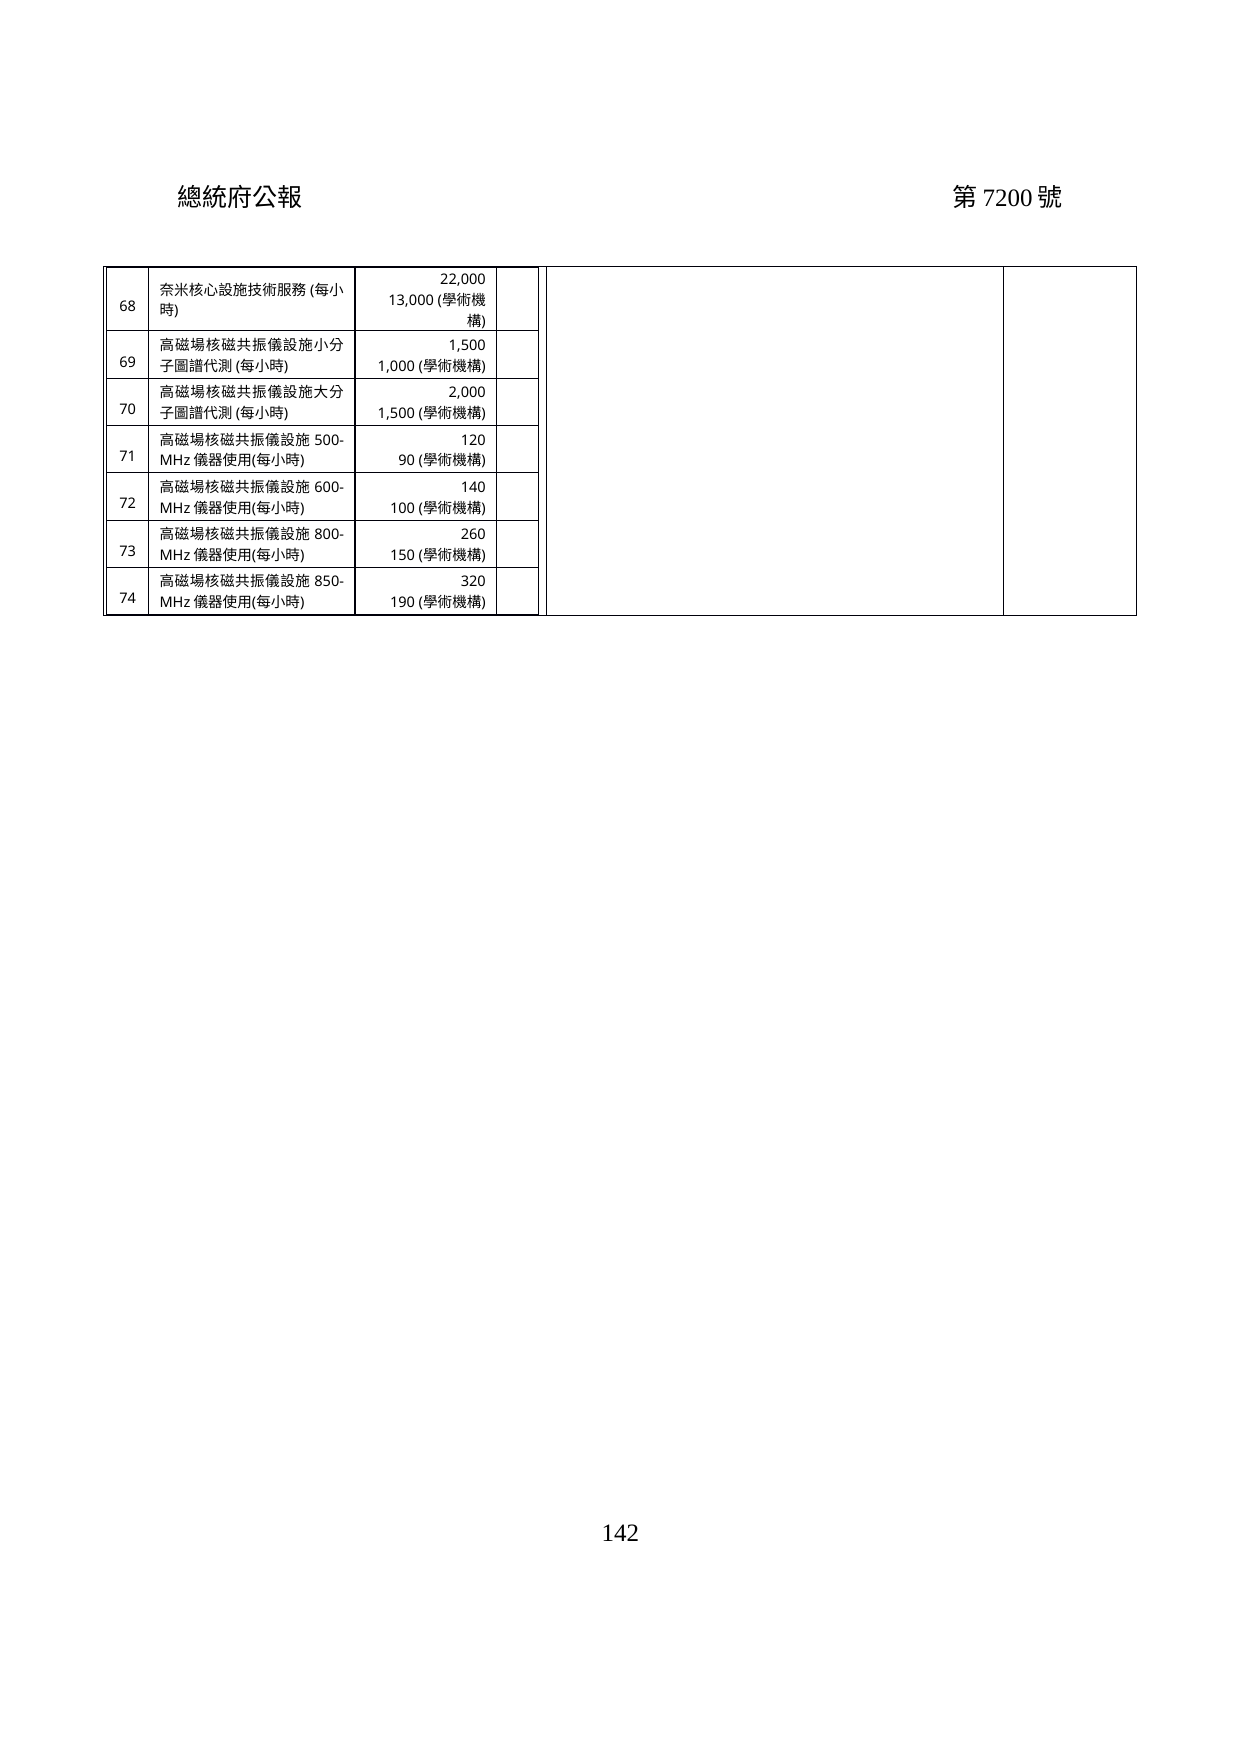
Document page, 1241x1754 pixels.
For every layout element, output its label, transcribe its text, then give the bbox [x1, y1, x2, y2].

table_cell 140 100 (學術機構) [356, 473, 496, 519]
table_cell 高磁場核磁共振儀設施800-MHz儀器使用(每小時) [149, 521, 354, 567]
table_cell [539, 267, 546, 615]
table_cell 72 [107, 473, 148, 519]
table_cell 68 [107, 268, 148, 330]
table_cell [497, 473, 538, 519]
table_cell 120 90 (學術機構) [356, 426, 496, 472]
table_cell [497, 379, 538, 425]
table_cell [497, 331, 538, 378]
table_cell 2,000 1,500 (學術機構) [356, 379, 496, 425]
table_cell 260 150 (學術機構) [356, 521, 496, 567]
table_cell 69 [107, 331, 148, 378]
table_cell 高磁場核磁共振儀設施大分子圖譜代測 (每小時) [149, 379, 354, 425]
table_cell 74 [107, 568, 148, 614]
table_cell 71 [107, 426, 148, 472]
table_cell 高磁場核磁共振儀設施850-MHz儀器使用(每小時) [149, 568, 354, 614]
table_cell [497, 521, 538, 567]
table_cell 22,000 13,000 (學術機構) [356, 268, 496, 330]
table_cell [547, 267, 1003, 615]
table_cell [497, 268, 538, 330]
table_cell [497, 426, 538, 472]
table_cell 320 190 (學術機構) [356, 568, 496, 614]
table_cell 高磁場核磁共振儀設施600-MHz儀器使用(每小時) [149, 473, 354, 519]
table_cell 奈米核心設施技術服務 (每小時) [149, 268, 354, 330]
table_cell [1004, 267, 1136, 615]
table_cell 73 [107, 521, 148, 567]
table_cell 高磁場核磁共振儀設施500-MHz儀器使用(每小時) [149, 426, 354, 472]
table_cell [497, 568, 538, 614]
table_cell 70 [107, 379, 148, 425]
table_cell 高磁場核磁共振儀設施小分子圖譜代測 (每小時) [149, 331, 354, 378]
table_cell 1,500 1,000 (學術機構) [356, 331, 496, 378]
